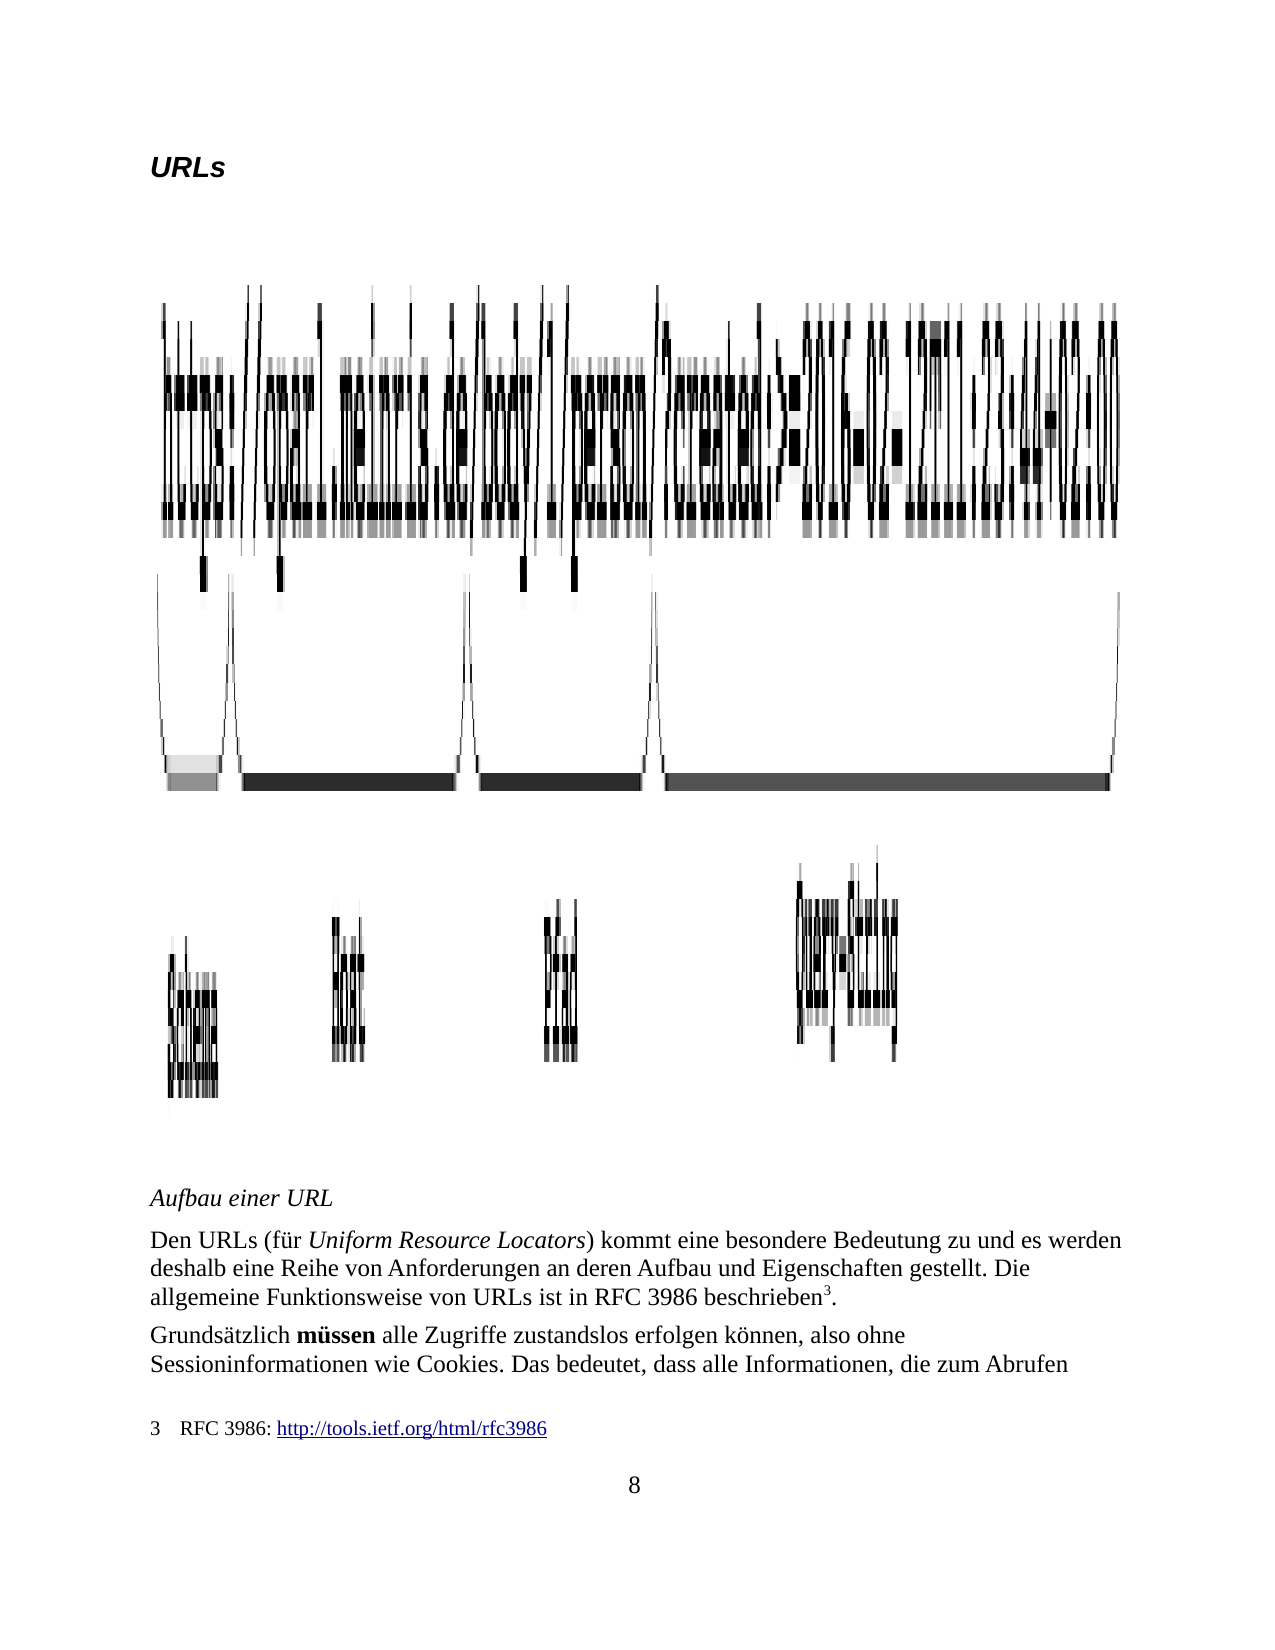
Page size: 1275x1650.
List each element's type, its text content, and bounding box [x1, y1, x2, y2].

subtitle URLs [150, 150, 1125, 183]
picture [150, 196, 1125, 1171]
text RFC 3986: http://tools.ietf.org/html/rfc3986 [150, 1416, 1125, 1440]
text Grundsätzlich müssen alle Zugriffe zustandslos erfolgen können, also ohne Sessioninformationen wie Cookies. Das bedeutet, dass alle Informationen, die zum Abrufen [150, 1320, 1125, 1377]
text Den URLs (für Uniform Resource Locators) kommt eine besondere Bedeutung zu und es werden deshalb eine Reihe von Anforderungen an deren Aufbau und Eigenschaften gestellt. Die allgemeine Funktionsweise von URLs ist in RFC 3986 beschrieben. [150, 1225, 1125, 1311]
text Aufbau einer URL [150, 1183, 1125, 1212]
